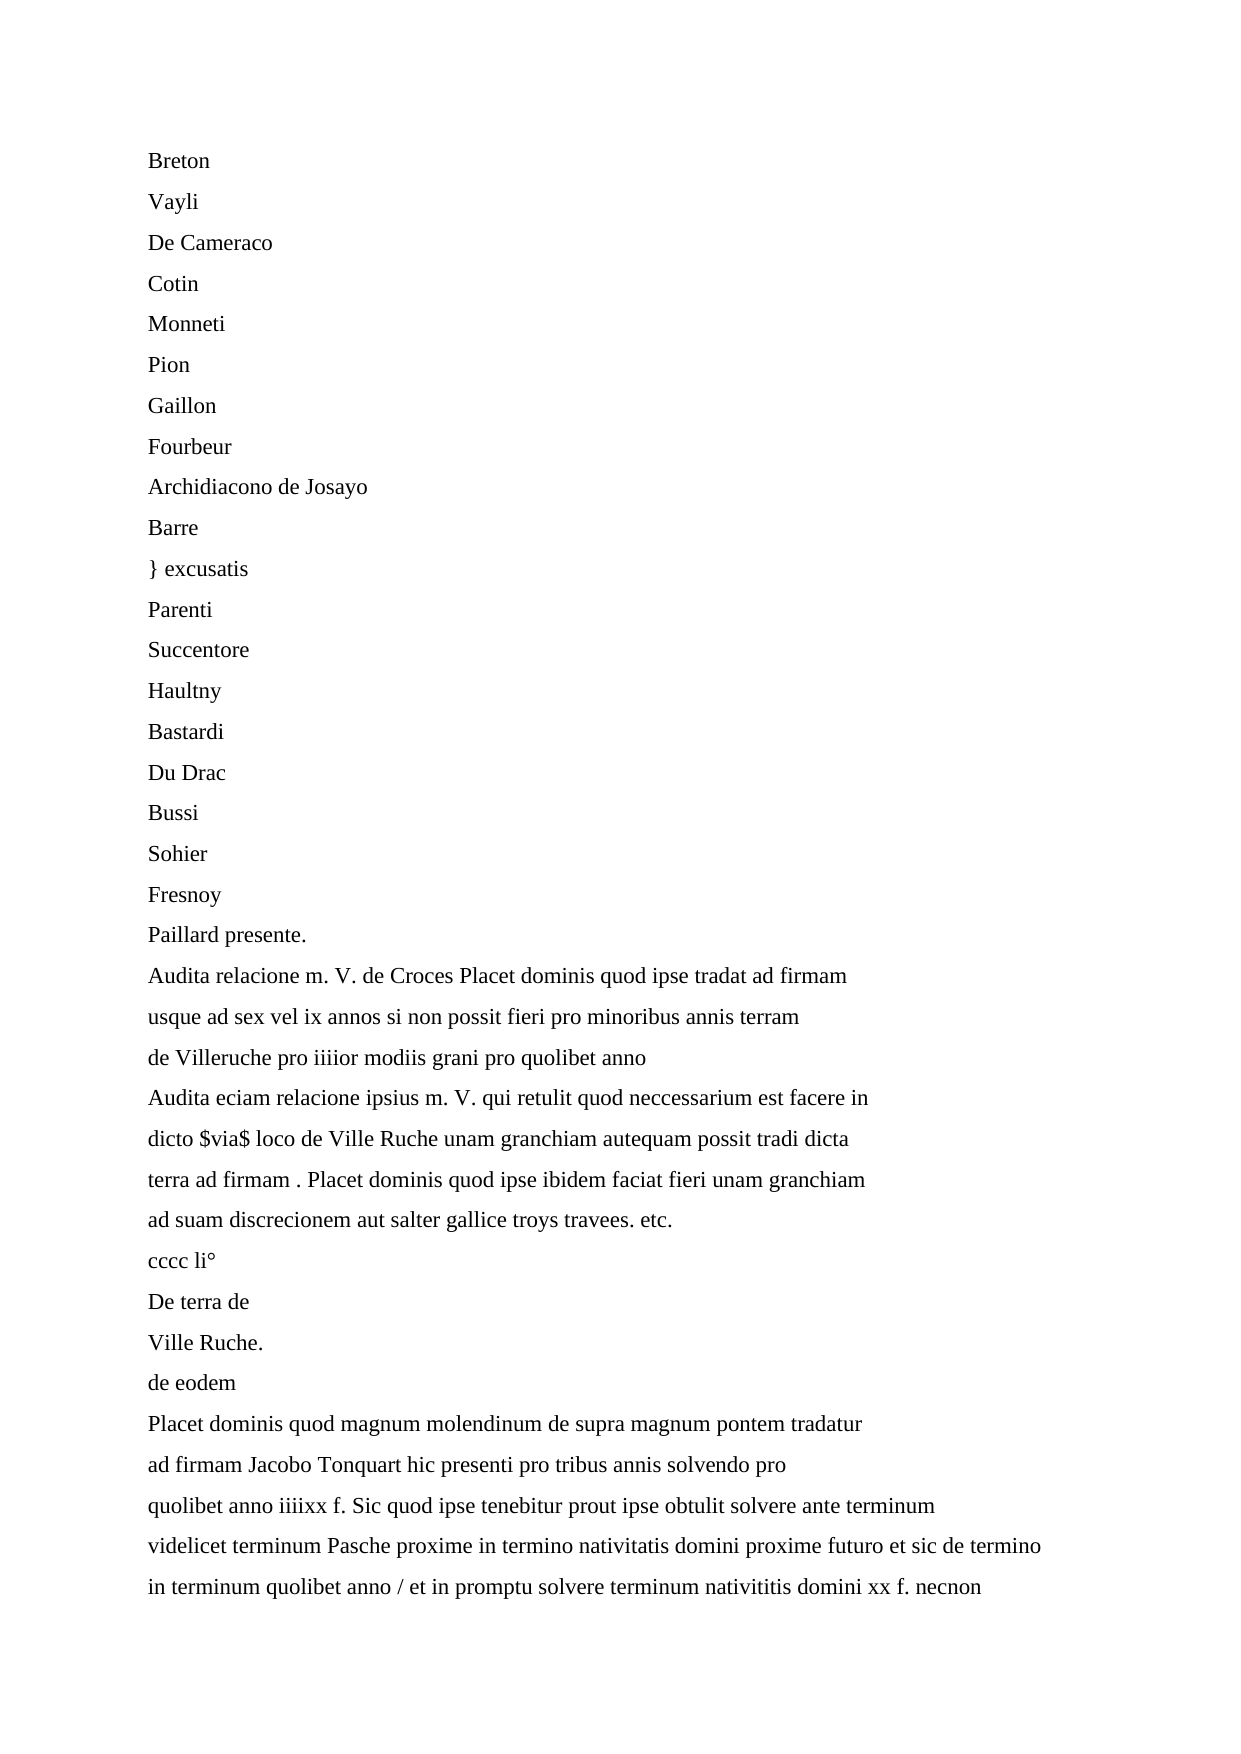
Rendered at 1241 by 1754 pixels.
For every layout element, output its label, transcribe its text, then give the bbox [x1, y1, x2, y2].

text Parenti [148, 596, 1093, 622]
text Pion [148, 351, 1093, 378]
text Barre [148, 514, 1093, 541]
text Cotin [148, 270, 1093, 296]
text ad firmam Jacobo Tonquart hic presenti pro tribus annis solvendo pro [148, 1451, 1093, 1477]
text Fourbeur [148, 433, 1093, 459]
text Archidiacono de Josayo [148, 473, 1093, 500]
text Audita relacione m. V. de Croces Placet dominis quod ipse tradat ad firmam [148, 962, 1093, 988]
text de Villeruche pro iiiior modiis grani pro quolibet anno [148, 1044, 1093, 1070]
text Paillard presente. [148, 921, 1093, 948]
text Monneti [148, 311, 1093, 337]
text Vayli [148, 188, 1093, 215]
text Breton [148, 148, 1093, 174]
text in terminum quolibet anno / et in promptu solvere terminum nativititis domini xx f. necnon [148, 1573, 1093, 1599]
text Du Drac [148, 758, 1093, 785]
text Sohier [148, 840, 1093, 866]
text Bussi [148, 799, 1093, 826]
text } excusatis [148, 555, 1093, 581]
text de eodem [148, 1369, 1093, 1396]
text Placet dominis quod magnum molendinum de supra magnum pontem tradatur [148, 1410, 1093, 1437]
text Fresnoy [148, 881, 1093, 907]
text Gaillon [148, 392, 1093, 418]
text De terra de [148, 1288, 1093, 1314]
text Bastardi [148, 718, 1093, 744]
text De Cameraco [148, 229, 1093, 255]
text Haultny [148, 677, 1093, 703]
text Audita eciam relacione ipsius m. V. qui retulit quod neccessarium est facere in [148, 1084, 1093, 1111]
text Ville Ruche. [148, 1329, 1093, 1355]
text videlicet terminum Pasche proxime in termino nativitatis domini proxime futuro et sic de termino [148, 1532, 1093, 1559]
text cccc li° [148, 1247, 1093, 1274]
text Succentore [148, 636, 1093, 663]
text ad suam discrecionem aut salter gallice troys travees. etc. [148, 1207, 1093, 1233]
text dicto $via$ loco de Ville Ruche unam granchiam autequam possit tradi dicta [148, 1125, 1093, 1151]
text quolibet anno iiiixx f. Sic quod ipse tenebitur prout ipse obtulit solvere ante terminum [148, 1492, 1093, 1518]
text terra ad firmam . Placet dominis quod ipse ibidem faciat fieri unam granchiam [148, 1166, 1093, 1192]
text usque ad sex vel ix annos si non possit fieri pro minoribus annis terram [148, 1003, 1093, 1029]
